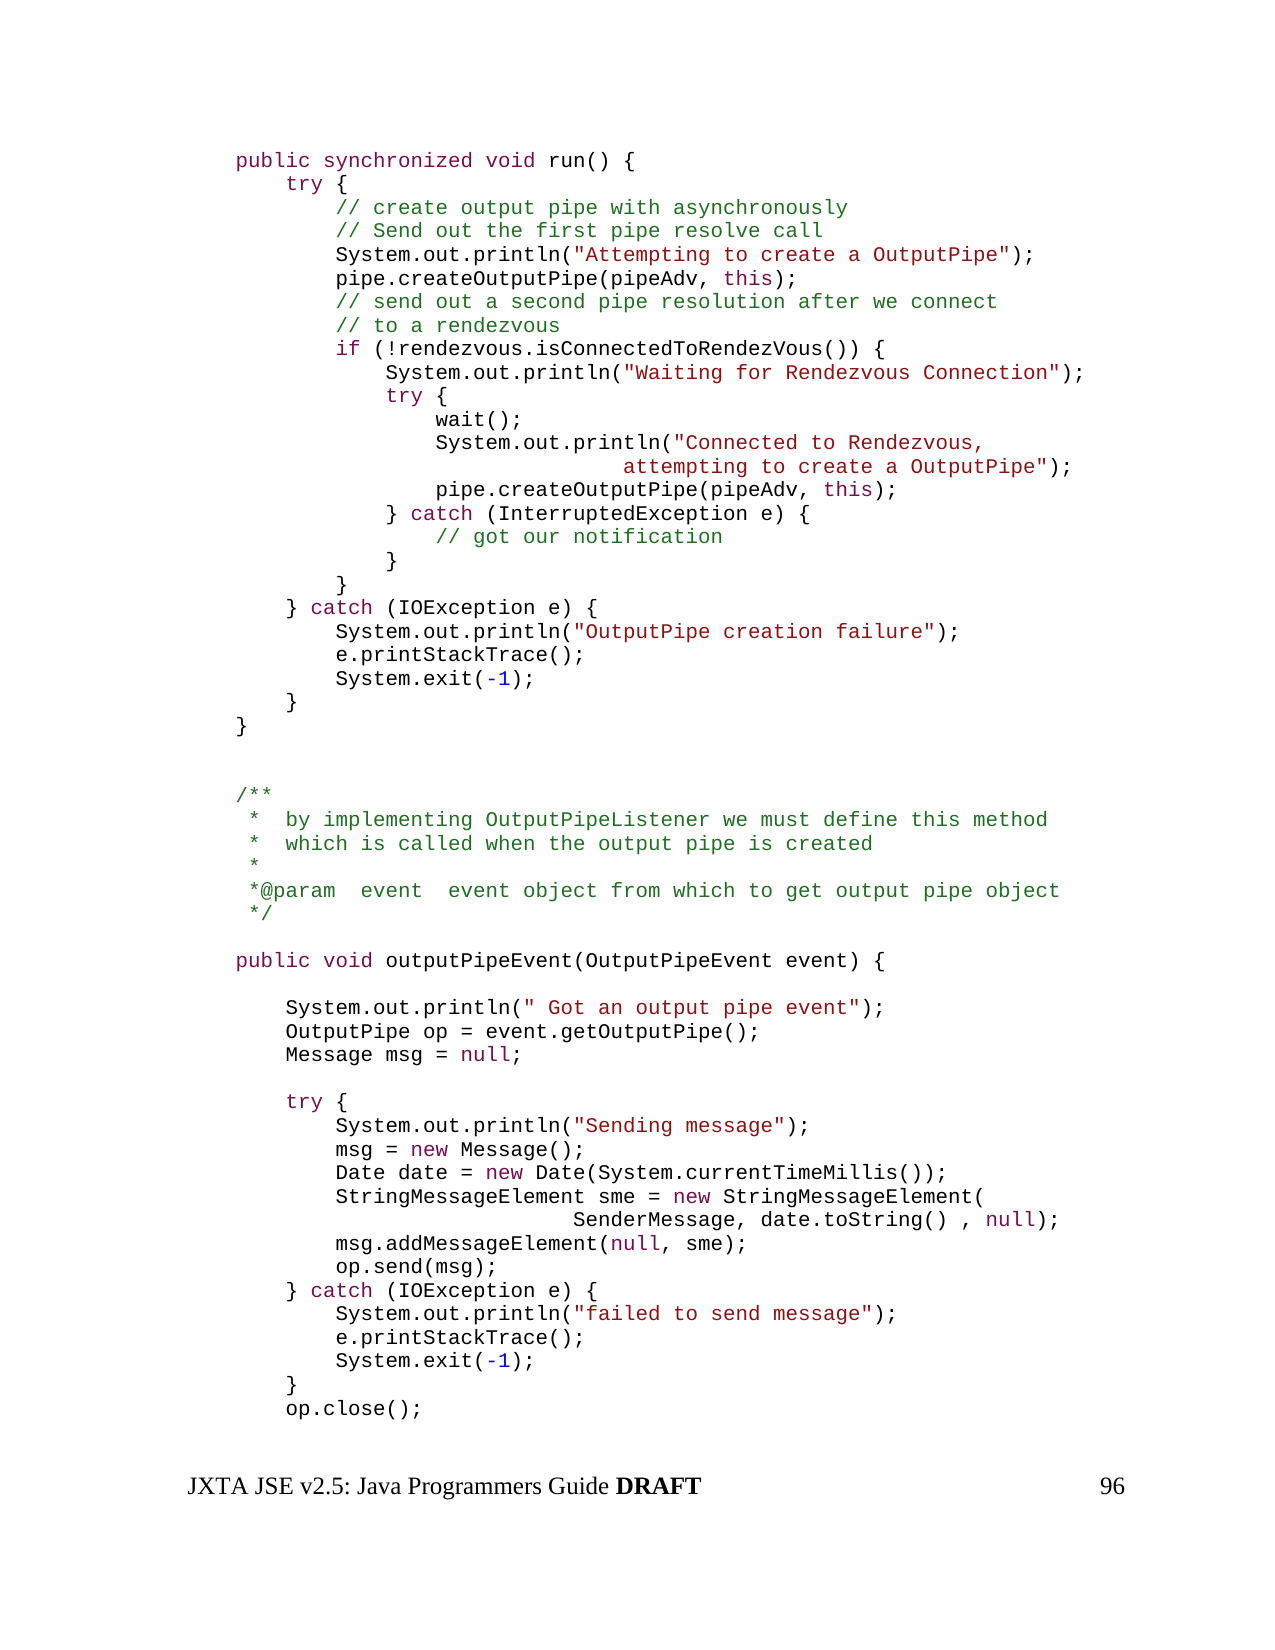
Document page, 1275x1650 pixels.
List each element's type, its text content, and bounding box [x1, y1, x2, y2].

text OutputPipe op = event.getOutputPipe(); [185, 1021, 1124, 1044]
text * by implementing OutputPipeListener we must define this method [185, 809, 1124, 833]
text // to a rendezvous [185, 315, 1124, 338]
text pipe.createOutputPipe(pipeAdv, this); [185, 268, 1124, 291]
text } catch (InterruptedException e) { [185, 503, 1124, 527]
text */ [185, 903, 1124, 927]
text SenderMessage, date.toString() , null); [185, 1209, 1124, 1233]
text /** [185, 786, 1124, 809]
text wait(); [185, 409, 1124, 432]
text // create output pipe with asynchronously [185, 197, 1124, 221]
text } [185, 1374, 1124, 1398]
text attempting to create a OutputPipe"); [185, 456, 1124, 479]
text pipe.createOutputPipe(pipeAdv, this); [185, 479, 1124, 503]
text e.printStackTrace(); [185, 1327, 1124, 1351]
text System.out.println("Waiting for Rendezvous Connection"); [185, 362, 1124, 385]
text op.close(); [185, 1398, 1124, 1421]
text System.out.println(" Got an output pipe event"); [185, 997, 1124, 1021]
text public synchronized void run() { [185, 150, 1124, 173]
text try { [185, 1092, 1124, 1115]
text // Send out the first pipe resolve call [185, 221, 1124, 244]
text Message msg = null; [185, 1044, 1124, 1068]
text } [185, 574, 1124, 597]
text } [185, 715, 1124, 738]
text } catch (IOException e) { [185, 1280, 1124, 1303]
text * [185, 856, 1124, 880]
text System.exit(-1); [185, 1351, 1124, 1374]
text msg.addMessageElement(null, sme); [185, 1233, 1124, 1256]
text e.printStackTrace(); [185, 644, 1124, 668]
text } catch (IOException e) { [185, 597, 1124, 621]
text op.send(msg); [185, 1256, 1124, 1280]
text // got our notification [185, 527, 1124, 550]
text System.out.println("Attempting to create a OutputPipe"); [185, 244, 1124, 268]
text System.out.println("Sending message"); [185, 1115, 1124, 1139]
text System.out.println("Connected to Rendezvous, [185, 432, 1124, 456]
text try { [185, 385, 1124, 409]
text System.out.println("OutputPipe creation failure"); [185, 621, 1124, 644]
text // send out a second pipe resolution after we connect [185, 291, 1124, 315]
text System.out.println("failed to send message"); [185, 1303, 1124, 1327]
text try { [185, 173, 1124, 197]
text StringMessageElement sme = new StringMessageElement( [185, 1186, 1124, 1209]
text } [185, 550, 1124, 574]
text Date date = new Date(System.currentTimeMillis()); [185, 1162, 1124, 1186]
text msg = new Message(); [185, 1139, 1124, 1162]
text if (!rendezvous.isConnectedToRendezVous()) { [185, 338, 1124, 362]
text public void outputPipeEvent(OutputPipeEvent event) { [185, 950, 1124, 974]
text * which is called when the output pipe is created [185, 833, 1124, 856]
text *@param event event object from which to get output pipe object [185, 880, 1124, 903]
text System.exit(-1); [185, 668, 1124, 691]
text } [185, 691, 1124, 715]
